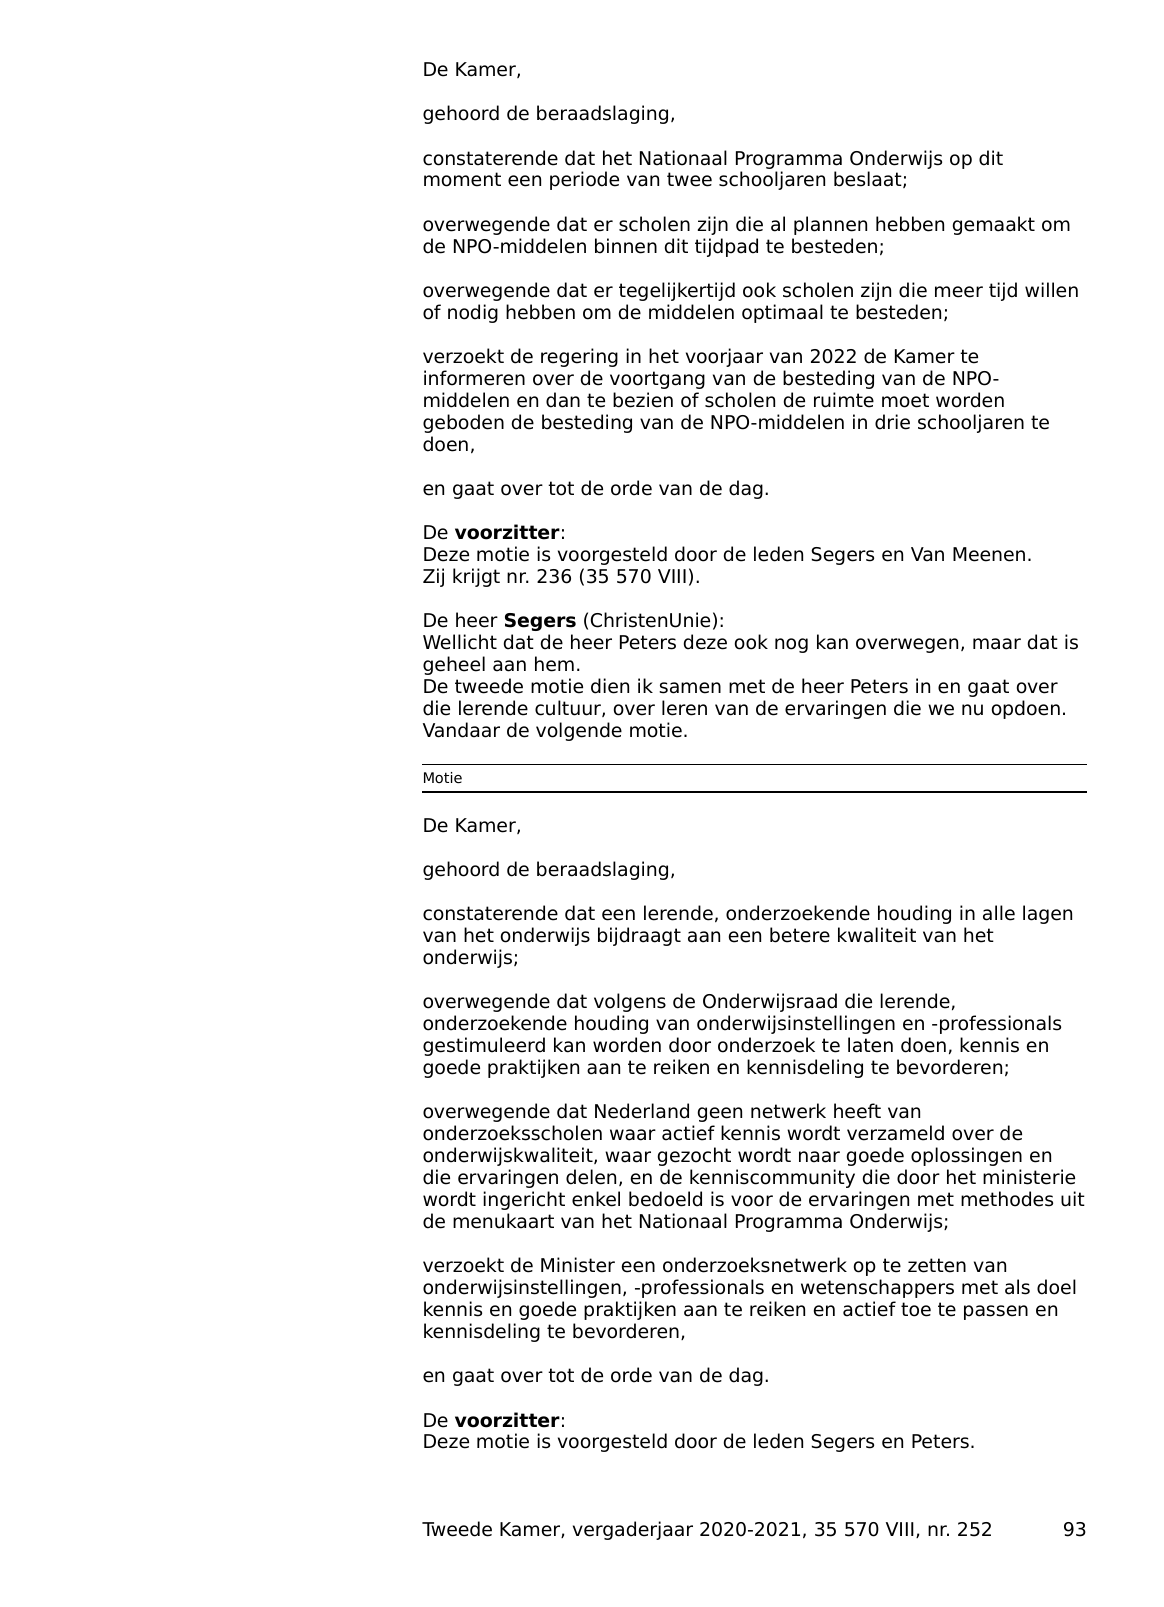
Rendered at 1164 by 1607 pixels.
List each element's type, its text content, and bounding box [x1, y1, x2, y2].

text gehoord de beraadslaging, [422, 859, 1087, 881]
text De Kamer, [422, 814, 1087, 837]
text Deze motie is voorgesteld door de leden Segers en Van Meenen. [422, 544, 1087, 566]
text De voorzitter: [422, 522, 1087, 544]
text verzoekt de regering in het voorjaar van 2022 de Kamer te informeren over de voortgang van de besteding van de NPO-middelen en dan te bezien of scholen de ruimte moet worden geboden de besteding van de NPO-middelen in drie schooljaren te doen, [422, 346, 1087, 456]
text overwegende dat er tegelijkertijd ook scholen zijn die meer tijd willen of nodig hebben om de middelen optimaal te besteden; [422, 280, 1087, 324]
text overwegende dat er scholen zijn die al plannen hebben gemaakt om de NPO-middelen binnen dit tijdpad te besteden; [422, 213, 1087, 257]
text overwegende dat Nederland geen netwerk heeft van onderzoeksscholen waar actief kennis wordt verzameld over de onderwijskwaliteit, waar gezocht wordt naar goede oplossingen en die ervaringen delen, en de kenniscommunity die door het ministerie wordt ingericht enkel bedoeld is voor de ervaringen met methodes uit de menukaart van het Nationaal Programma Onderwijs; [422, 1101, 1087, 1233]
text Wellicht dat de heer Peters deze ook nog kan overwegen, maar dat is geheel aan hem. [422, 632, 1087, 676]
text De Kamer, [422, 59, 1087, 81]
text verzoekt de Minister een onderzoeksnetwerk op te zetten van onderwijsinstellingen, -professionals en wetenschappers met als doel kennis en goede praktijken aan te reiken en actief toe te passen en kennisdeling te bevorderen, [422, 1255, 1087, 1343]
text constaterende dat het Nationaal Programma Onderwijs op dit moment een periode van twee schooljaren beslaat; [422, 147, 1087, 191]
text en gaat over tot de orde van de dag. [422, 478, 1087, 500]
text De tweede motie dien ik samen met de heer Peters in en gaat over die lerende cultuur, over leren van de ervaringen die we nu opdoen. Vandaar de volgende motie. [422, 676, 1087, 742]
text De voorzitter: [422, 1409, 1087, 1431]
text gehoord de beraadslaging, [422, 103, 1087, 125]
text Zij krijgt nr. 236 (35 570 VIII). [422, 566, 1087, 588]
text constaterende dat een lerende, onderzoekende houding in alle lagen van het onderwijs bijdraagt aan een betere kwaliteit van het onderwijs; [422, 903, 1087, 969]
text De heer Segers (ChristenUnie): [422, 610, 1087, 632]
text overwegende dat volgens de Onderwijsraad die lerende, onderzoekende houding van onderwijsinstellingen en -professionals gestimuleerd kan worden door onderzoek te laten doen, kennis en goede praktijken aan te reiken en kennisdeling te bevorderen; [422, 991, 1087, 1079]
table_header Motie [422, 765, 1087, 791]
text Deze motie is voorgesteld door de leden Segers en Peters. [422, 1431, 1087, 1453]
text en gaat over tot de orde van de dag. [422, 1365, 1087, 1387]
